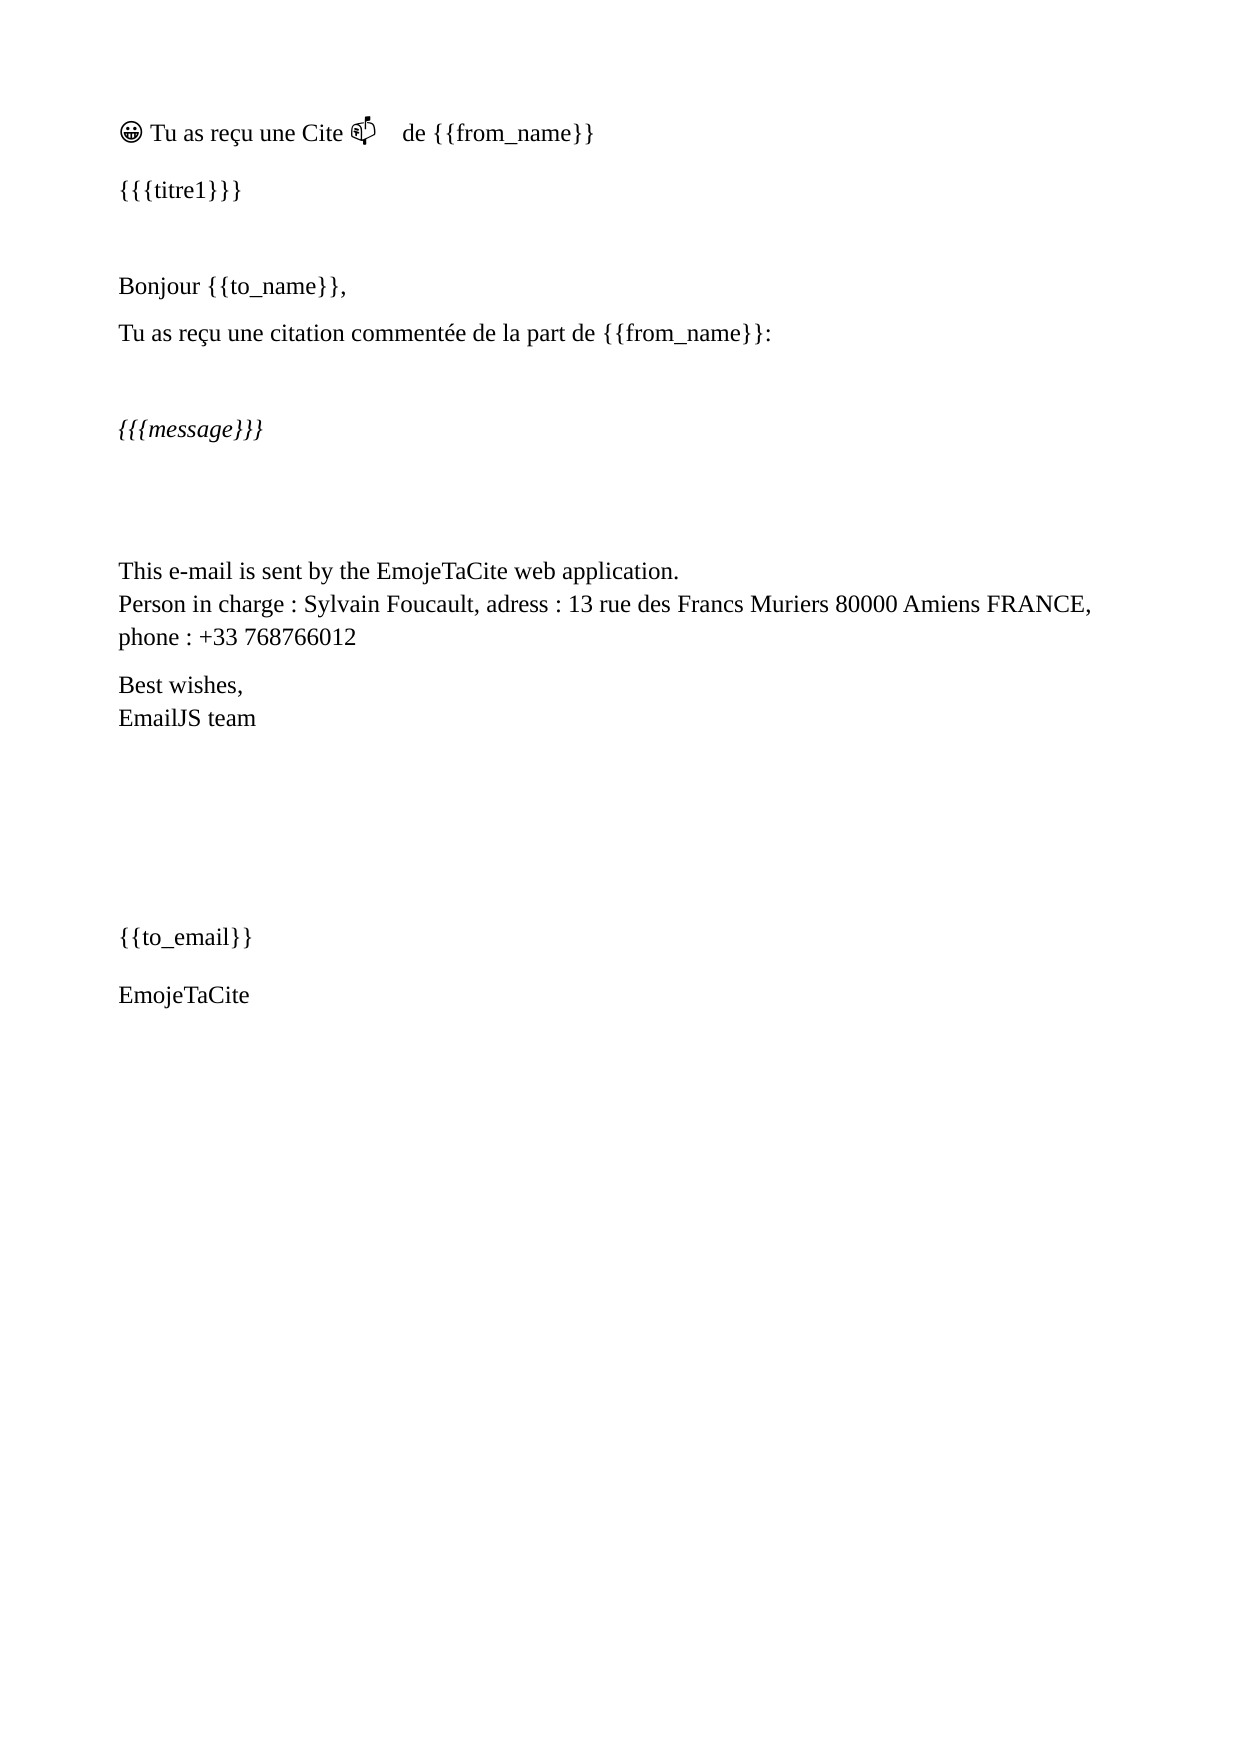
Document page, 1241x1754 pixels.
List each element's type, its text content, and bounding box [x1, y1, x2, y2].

text EmojeTaCite [118, 980, 1122, 1008]
text Bonjour {{to_name}}, [118, 271, 1122, 299]
text This e-mail is sent by the EmojeTaCite web application. Person in charge : Sylvain Foucault, adress : 13 rue des Francs Muriers 80000 Amiens FRANCE, phone : +33 768766012 [118, 556, 1122, 651]
text {{{message}}} [118, 414, 1122, 442]
text 😀💬👋 Tu as reçu une Cite 📫🧾 de {{from_name}} [118, 118, 1122, 147]
text Best wishes, EmailJS team [118, 670, 1122, 732]
text Tu as reçu une citation commentée de la part de {{from_name}}: [118, 318, 1122, 347]
text {{{titre1}}} [118, 176, 1122, 204]
text {{to_email}} [118, 922, 1122, 951]
